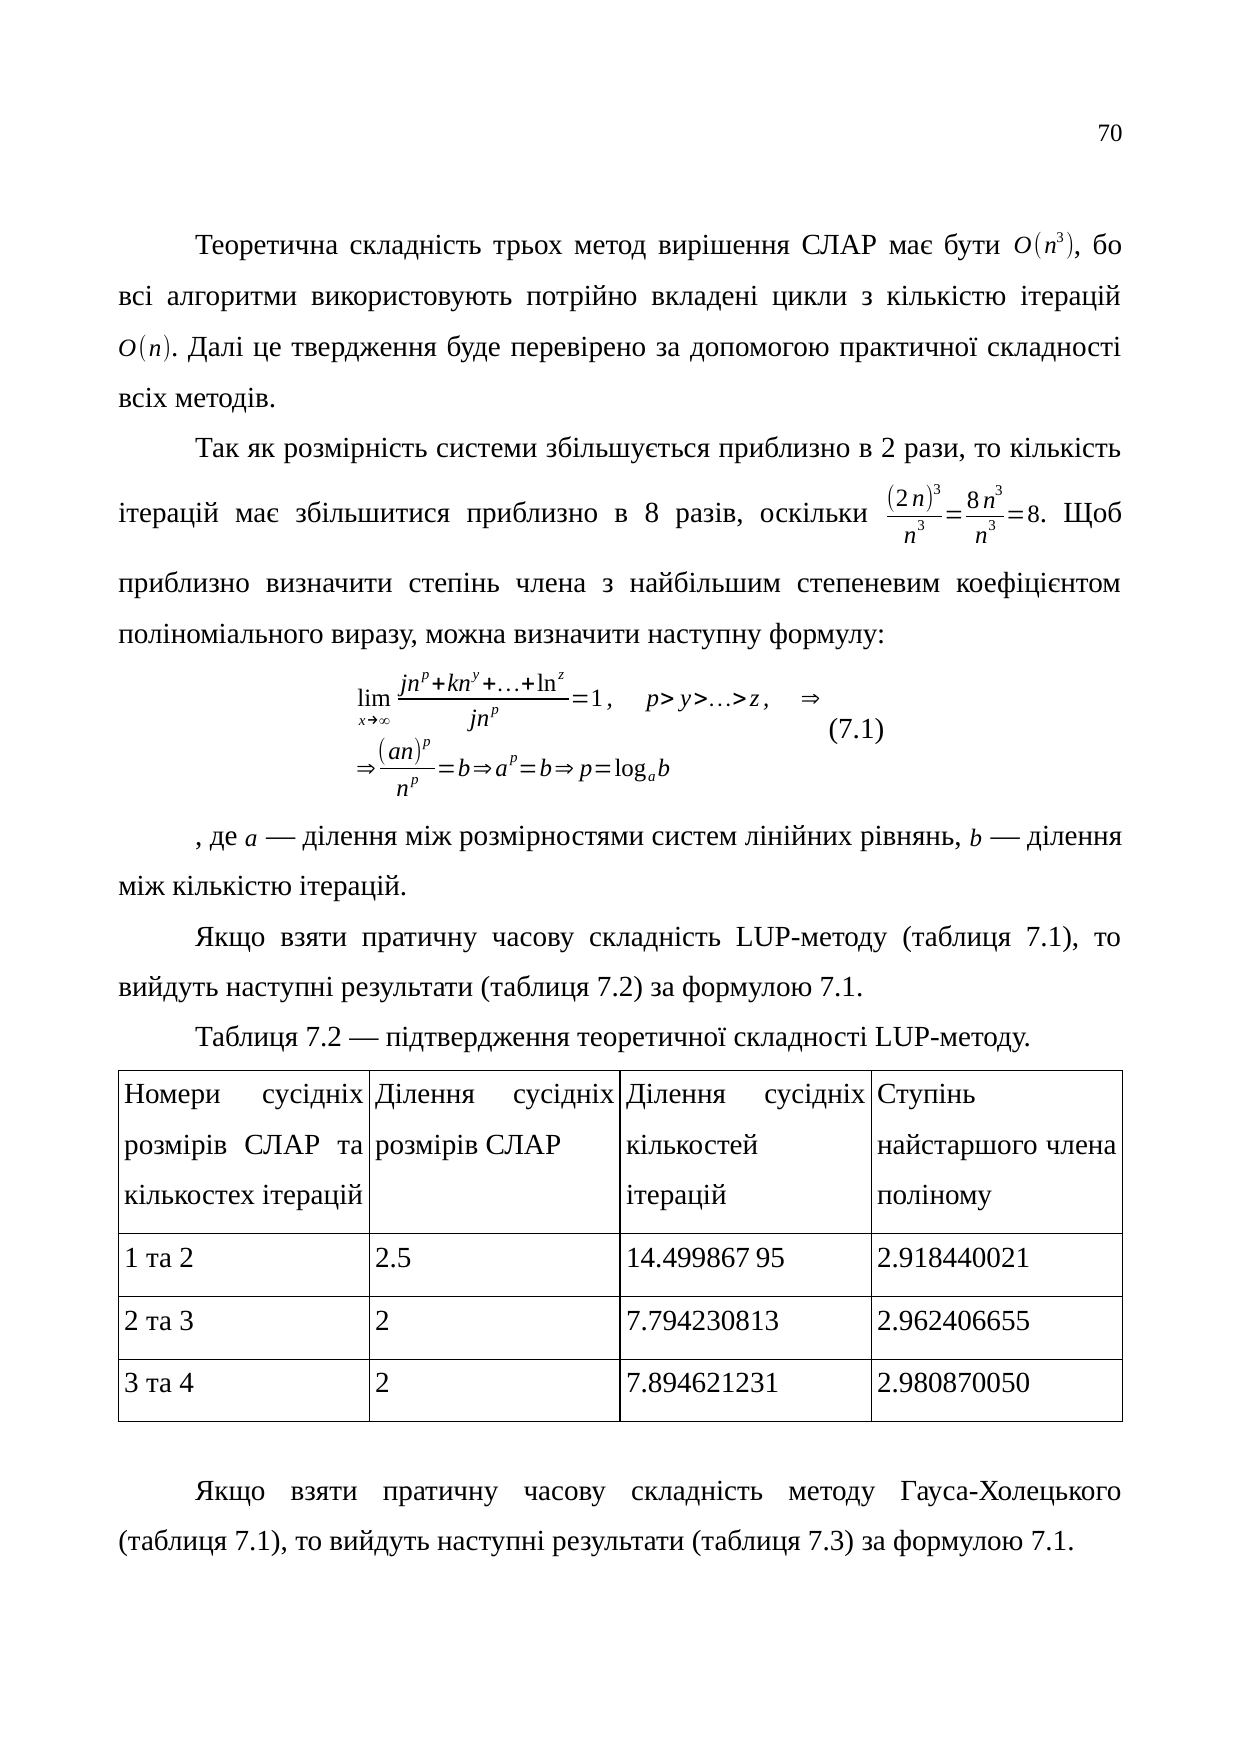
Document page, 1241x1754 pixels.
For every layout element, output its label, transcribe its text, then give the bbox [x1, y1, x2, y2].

table_cell 14.499867 95 [621, 1234, 871, 1296]
text Якщо взяти пратичну часову складність методу Гауса-Холецького (таблиця 7.1), то вийдуть наступні результати (таблиця 7.3) за формулою 7.1. [118, 1473, 1122, 1556]
table_header Ділення сусідніх розмірів СЛАР [370, 1071, 619, 1233]
text Таблиця 7.2 — підтвердження теоретичної складності LUP-методу. [118, 1019, 1122, 1053]
table_header Ділення сусідніх кількостей ітерацій [621, 1071, 871, 1233]
text Так як розмірність системи збільшується приблизно в 2 рази, то кількість ітерацій має збільшитися приблизно в 8 разів, оскільки . Щоб приблизно визначити степінь члена з найбільшим степеневим коефіцієнтом поліноміального виразу, можна визначити наступну формулу: [118, 430, 1122, 649]
table_cell 1 та 2 [119, 1234, 369, 1296]
table_cell 2 [370, 1297, 619, 1358]
table_cell 2.980870050 [872, 1360, 1122, 1421]
table_header Номери сусідніх розмірів СЛАР та кількостех ітерацій [119, 1071, 369, 1233]
text (7.1) [118, 666, 1122, 801]
text , де — ділення між розмірностями систем лінійних рівнянь, — ділення між кількістю ітерацій. [118, 818, 1122, 902]
table_cell 3 та 4 [119, 1360, 369, 1421]
table_cell 7.894621231 [621, 1360, 871, 1421]
table_cell 2.918440021 [872, 1234, 1122, 1296]
table_cell 7.794230813 [621, 1297, 871, 1358]
table_cell 2 [370, 1360, 619, 1421]
text Теоретична складність трьох метод вирішення СЛАР має бути , бо всі алгоритми використовують потрійно вкладені цикли з кількістю ітерацій . Далі це твердження буде перевірено за допомогою практичної складності всіх методів. [118, 227, 1122, 414]
table_cell 2 та 3 [119, 1297, 369, 1358]
table_header Ступінь найстаршого члена поліному [872, 1071, 1122, 1233]
table_cell 2.962406655 [872, 1297, 1122, 1358]
table_cell 2.5 [370, 1234, 619, 1296]
text Якщо взяти пратичну часову складність LUP-методу (таблиця 7.1), то вийдуть наступні результати (таблиця 7.2) за формулою 7.1. [118, 919, 1122, 1003]
